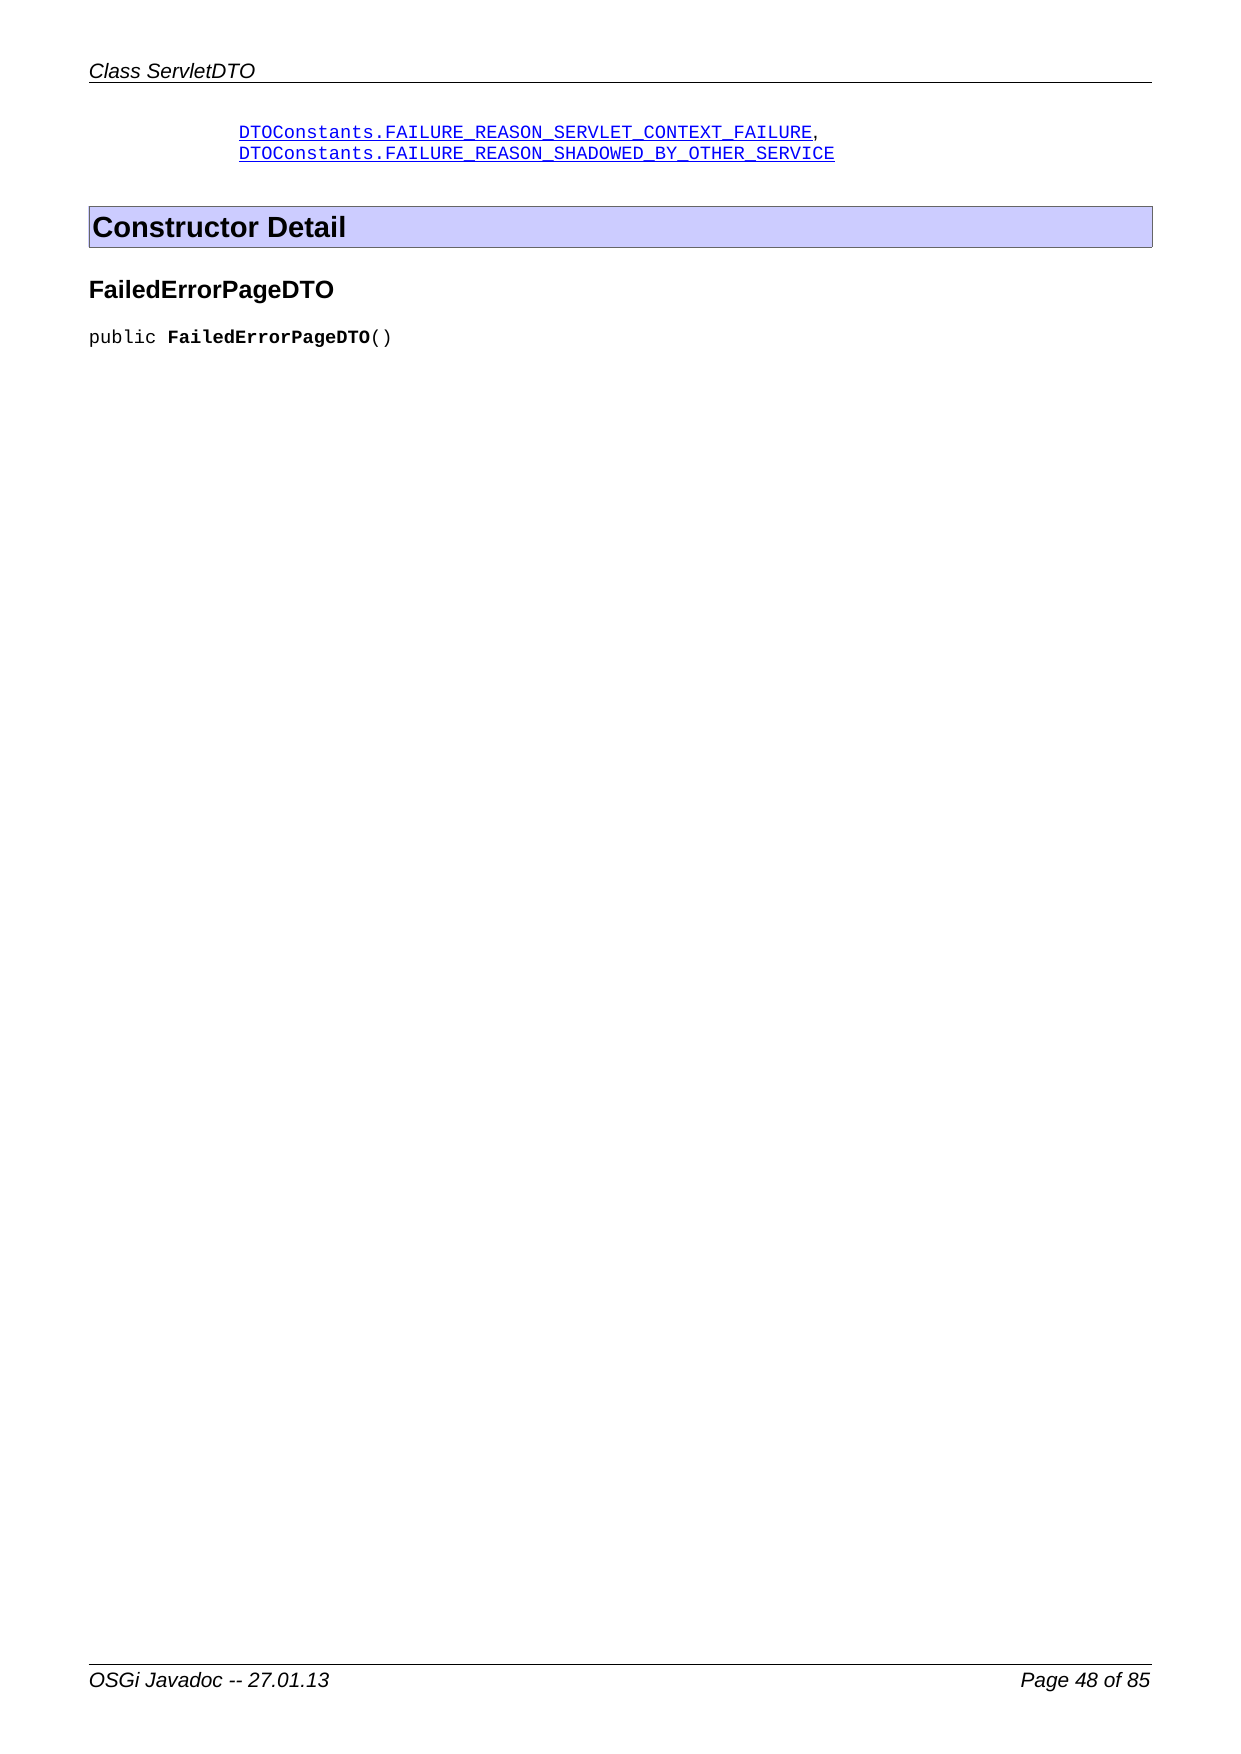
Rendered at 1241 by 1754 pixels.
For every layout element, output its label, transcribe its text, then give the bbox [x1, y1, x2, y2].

text public FailedErrorPageDTO() [88, 328, 1152, 349]
text DTOConstants.FAILURE_REASON_SERVLET_CONTEXT_FAILURE, DTOConstants.FAILURE_REASON_SHADOWED_BY_OTHER_SERVICE [238, 118, 1152, 165]
subtitle FailedErrorPageDTO [88, 275, 1152, 304]
subtitle Constructor Detail [90, 207, 1152, 247]
